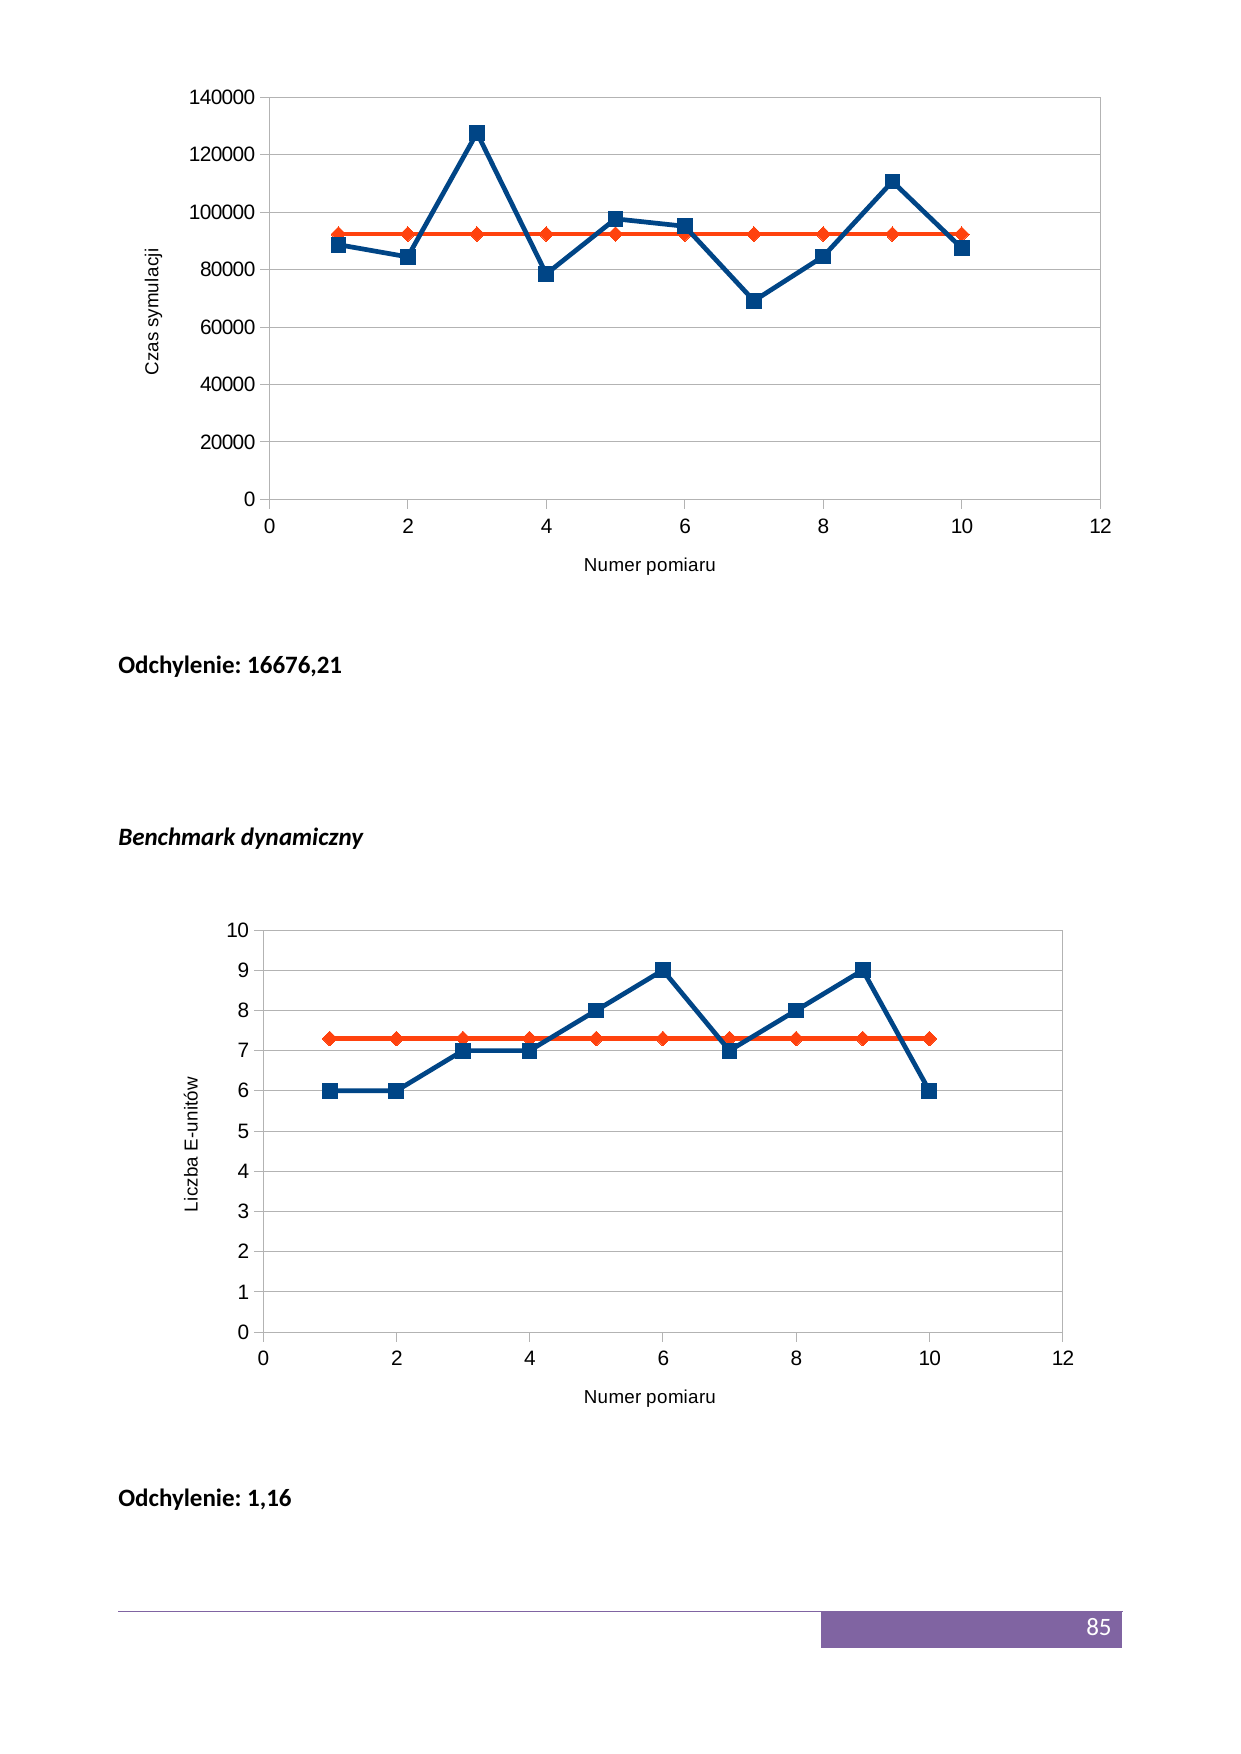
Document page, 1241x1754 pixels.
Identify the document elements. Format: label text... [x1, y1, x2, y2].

text Benchmark dynamiczny [118, 822, 1122, 852]
text Odchylenie: 1,16 [118, 1482, 1122, 1513]
text Odchylenie: 16676,21 [118, 649, 1122, 680]
